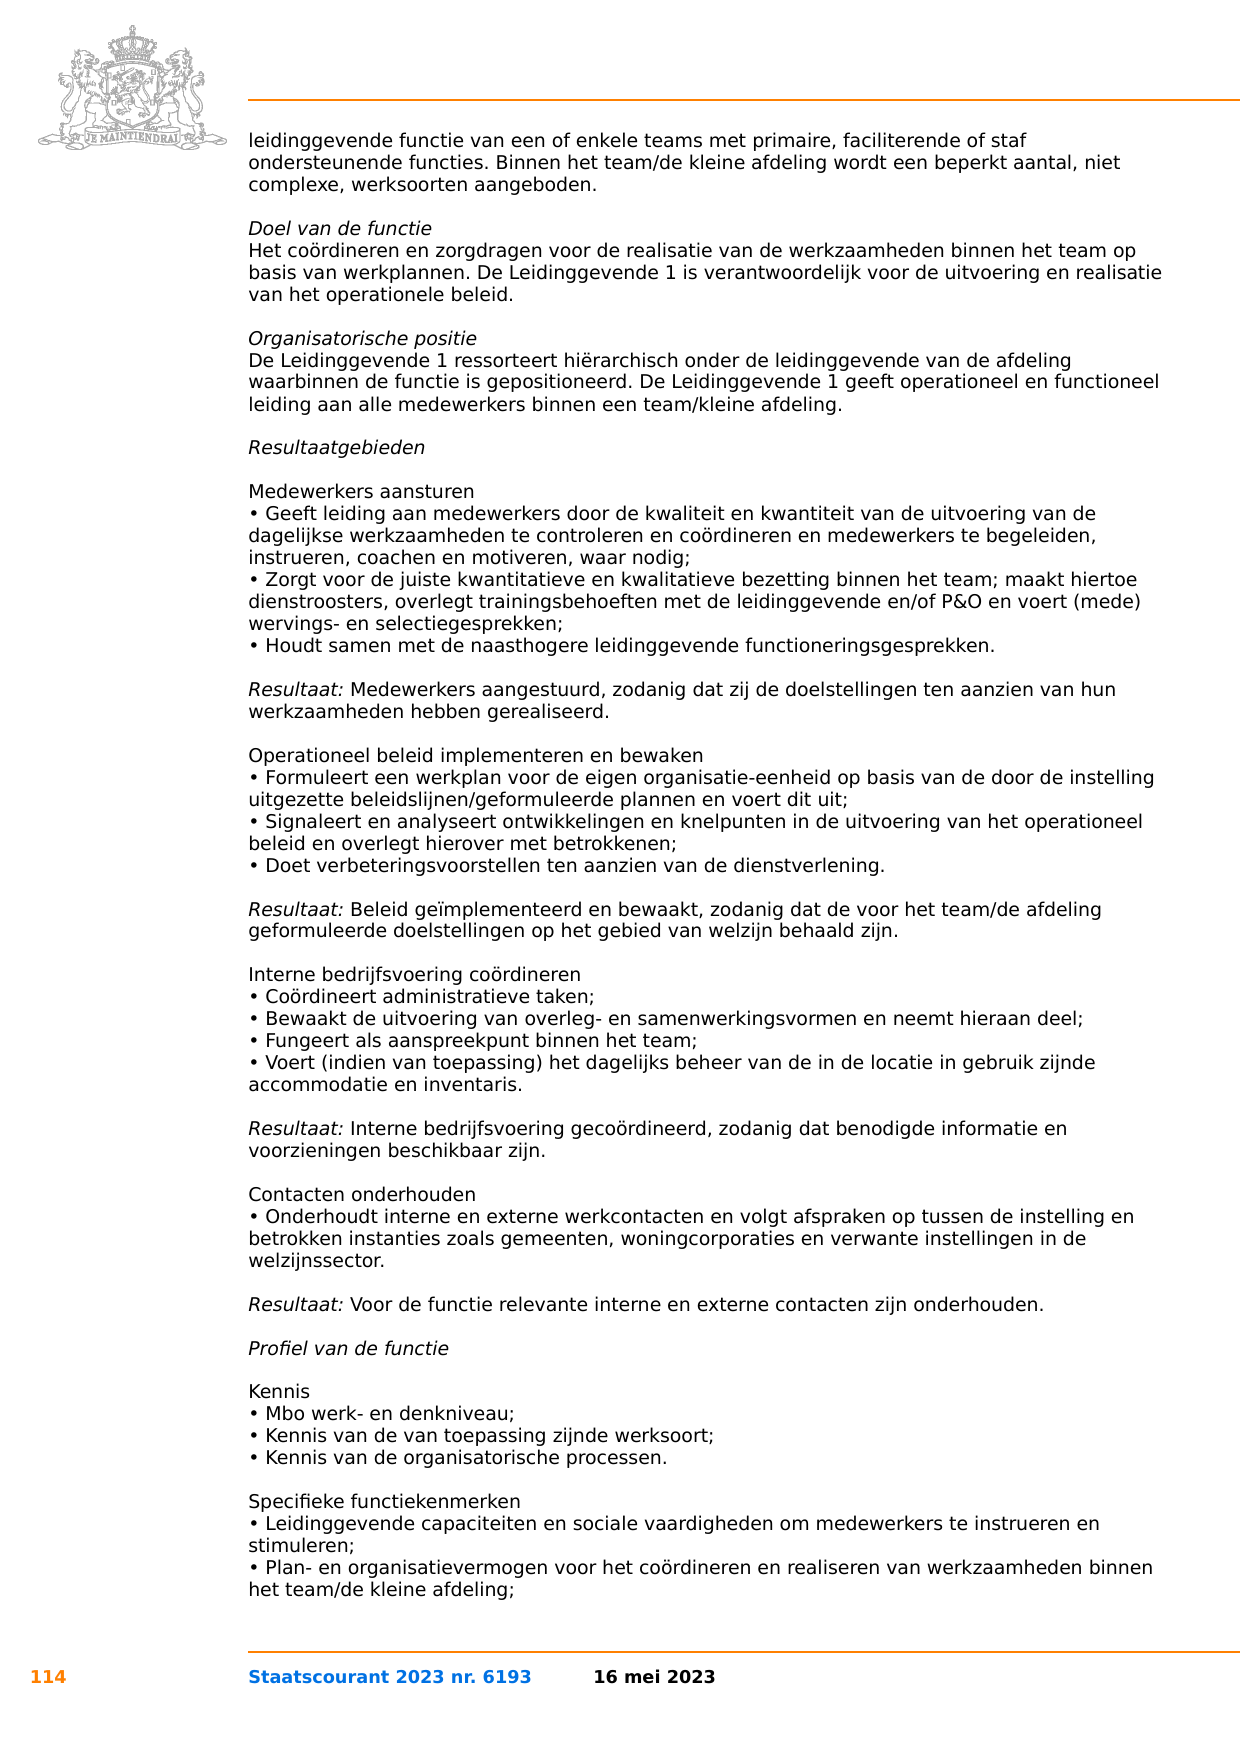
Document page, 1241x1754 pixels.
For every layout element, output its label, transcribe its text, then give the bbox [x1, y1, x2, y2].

text • Bewaakt de uitvoering van overleg- en samenwerkingsvormen en neemt hieraan deel; [248, 1008, 1163, 1030]
text De Leidinggevende 1 ressorteert hiërarchisch onder de leidinggevende van de afdeling waarbinnen de functie is gepositioneerd. De Leidinggevende 1 geeft operationeel en functioneel leiding aan alle medewerkers binnen een team/kleine afdeling. [248, 349, 1163, 415]
text • Signaleert en analyseert ontwikkelingen en knelpunten in de uitvoering van het operationeel beleid en overlegt hierover met betrokkenen; [248, 811, 1163, 854]
text Resultaatgebieden [248, 437, 1163, 459]
text Resultaat: Interne bedrijfsvoering gecoördineerd, zodanig dat benodigde informatie en voorzieningen beschikbaar zijn. [248, 1118, 1163, 1162]
text • Leidinggevende capaciteiten en sociale vaardigheden om medewerkers te instrueren en stimuleren; [248, 1513, 1163, 1557]
text • Voert (indien van toepassing) het dagelijks beheer van de in de locatie in gebruik zijnde accommodatie en inventaris. [248, 1052, 1163, 1096]
text Operationeel beleid implementeren en bewaken [248, 745, 1163, 767]
text Resultaat: Medewerkers aangestuurd, zodanig dat zij de doelstellingen ten aanzien van hun werkzaamheden hebben gerealiseerd. [248, 679, 1163, 723]
text Resultaat: Voor de functie relevante interne en externe contacten zijn onderhouden. [248, 1294, 1163, 1316]
text • Formuleert een werkplan voor de eigen organisatie-eenheid op basis van de door de instelling uitgezette beleidslijnen/geformuleerde plannen en voert dit uit; [248, 767, 1163, 811]
text Kennis [248, 1381, 1163, 1403]
text • Onderhoudt interne en externe werkcontacten en volgt afspraken op tussen de instelling en betrokken instanties zoals gemeenten, woningcorporaties en verwante instellingen in de welzijnssector. [248, 1206, 1163, 1272]
text Contacten onderhouden [248, 1184, 1163, 1206]
text Interne bedrijfsvoering coördineren [248, 964, 1163, 986]
text • Geeft leiding aan medewerkers door de kwaliteit en kwantiteit van de uitvoering van de dagelijkse werkzaamheden te controleren en coördineren en medewerkers te begeleiden, instrueren, coachen en motiveren, waar nodig; [248, 503, 1163, 569]
text • Kennis van de organisatorische processen. [248, 1447, 1163, 1469]
text Specifieke functiekenmerken [248, 1491, 1163, 1513]
text Doel van de functie [248, 218, 1163, 240]
text • Mbo werk- en denkniveau; [248, 1403, 1163, 1425]
text • Doet verbeteringsvoorstellen ten aanzien van de dienstverlening. [248, 854, 1163, 877]
text • Coördineert administratieve taken; [248, 986, 1163, 1008]
text Medewerkers aansturen [248, 481, 1163, 503]
text Organisatorische positie [248, 327, 1163, 349]
text Resultaat: Beleid geïmplementeerd en bewaakt, zodanig dat de voor het team/de afdeling geformuleerde doelstellingen op het gebied van welzijn behaald zijn. [248, 898, 1163, 942]
text • Kennis van de van toepassing zijnde werksoort; [248, 1425, 1163, 1447]
text leidinggevende functie van een of enkele teams met primaire, faciliterende of staf ondersteunende functies. Binnen het team/de kleine afdeling wordt een beperkt aantal, niet complexe, werksoorten aangeboden. [248, 130, 1163, 196]
text Het coördineren en zorgdragen voor de realisatie van de werkzaamheden binnen het team op basis van werkplannen. De Leidinggevende 1 is verantwoordelijk voor de uitvoering en realisatie van het operationele beleid. [248, 240, 1163, 306]
picture [38, 25, 227, 150]
text • Houdt samen met de naasthogere leidinggevende functioneringsgesprekken. [248, 635, 1163, 657]
text • Fungeert als aanspreekpunt binnen het team; [248, 1030, 1163, 1052]
text Profiel van de functie [248, 1337, 1163, 1359]
text • Plan- en organisatievermogen voor het coördineren en realiseren van werkzaamheden binnen het team/de kleine afdeling; [248, 1557, 1163, 1601]
text • Zorgt voor de juiste kwantitatieve en kwalitatieve bezetting binnen het team; maakt hiertoe dienstroosters, overlegt trainingsbehoeften met de leidinggevende en/of P&O en voert (mede) wervings- en selectiegesprekken; [248, 569, 1163, 635]
